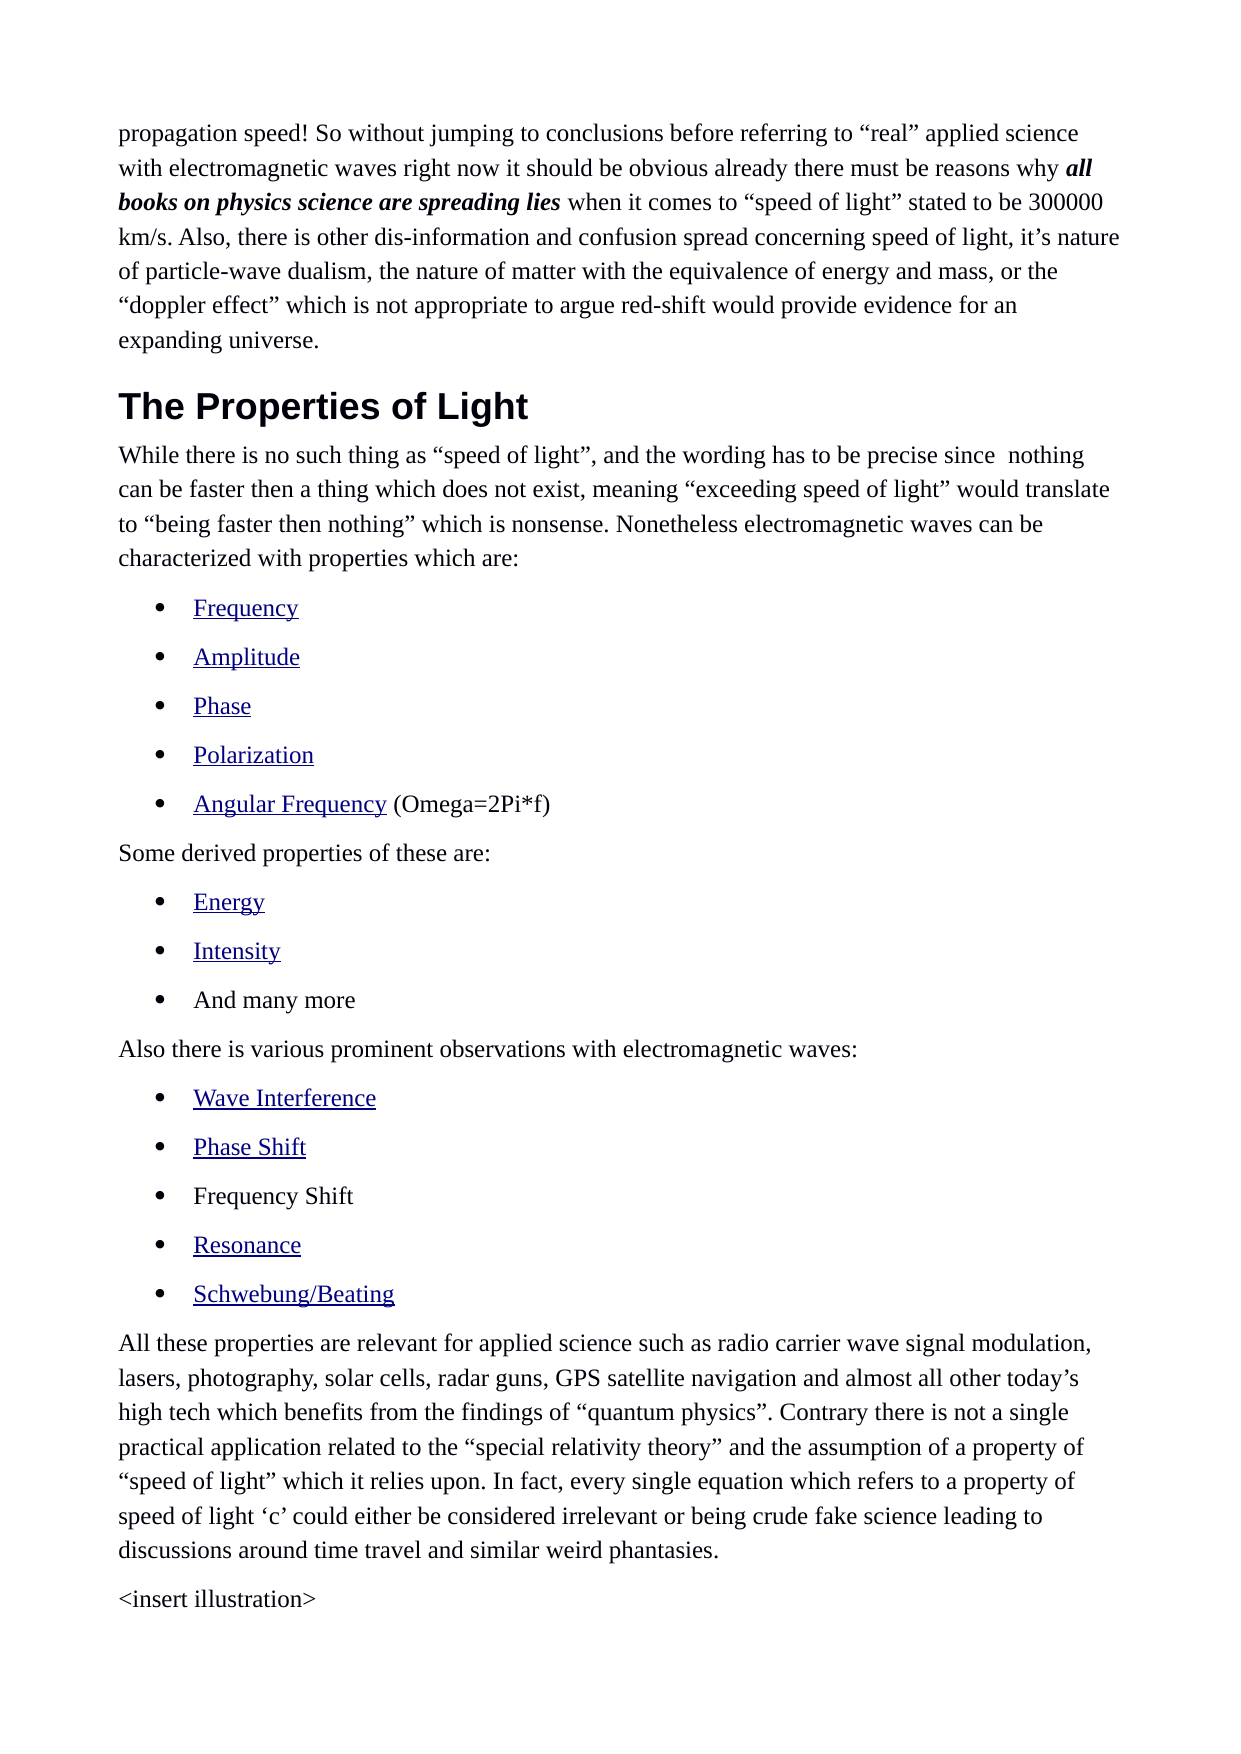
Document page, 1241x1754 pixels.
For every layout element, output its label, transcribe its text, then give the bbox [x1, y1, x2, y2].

list Wave Interference [156, 1083, 1122, 1112]
list Polarization [156, 740, 1122, 768]
list Phase [156, 691, 1122, 719]
list Intensity [156, 936, 1122, 965]
text While there is no such thing as “speed of light”, and the wording has to be precise since nothing can be faster then a thing which does not exist, meaning “exceeding speed of light” would translate to “being faster then nothing” which is nonsense. Nonetheless electromagnetic waves can be characterized with properties which are: [118, 440, 1122, 572]
list Schwebung/Beating [156, 1279, 1122, 1308]
list Phase Shift [156, 1132, 1122, 1161]
list And many more [156, 985, 1122, 1014]
subtitle The Properties of Light [118, 384, 1122, 428]
list Amplitude [156, 642, 1122, 670]
list Frequency [156, 593, 1122, 621]
list Angular Frequency (Omega=2Pi*f) [156, 789, 1122, 818]
text Also there is various prominent observations with electromagnetic waves: [118, 1034, 1122, 1063]
list Frequency Shift [156, 1181, 1122, 1210]
list Energy [156, 887, 1122, 916]
text <insert illustration> [118, 1584, 1122, 1613]
text All these properties are relevant for applied science such as radio carrier wave signal modulation, lasers, photography, solar cells, radar guns, GPS satellite navigation and almost all other today’s high tech which benefits from the findings of “quantum physics”. Contrary there is not a single practical application related to the “special relativity theory” and the assumption of a property of “speed of light” which it relies upon. In fact, every single equation which refers to a property of speed of light ‘c’ could either be considered irrelevant or being crude fake science leading to discussions around time travel and similar weird phantasies. [118, 1328, 1122, 1564]
text Some derived properties of these are: [118, 838, 1122, 867]
list Resonance [156, 1230, 1122, 1259]
text propagation speed! So without jumping to conclusions before referring to “real” applied science with electromagnetic waves right now it should be obvious already there must be reasons why all books on physics science are spreading lies when it comes to “speed of light” stated to be 300000 km/s. Also, there is other dis-information and confusion spread concerning speed of light, it’s nature of particle-wave dualism, the nature of matter with the equivalence of energy and mass, or the “doppler effect” which is not appropriate to argue red-shift would provide evidence for an expanding universe. [118, 118, 1122, 354]
